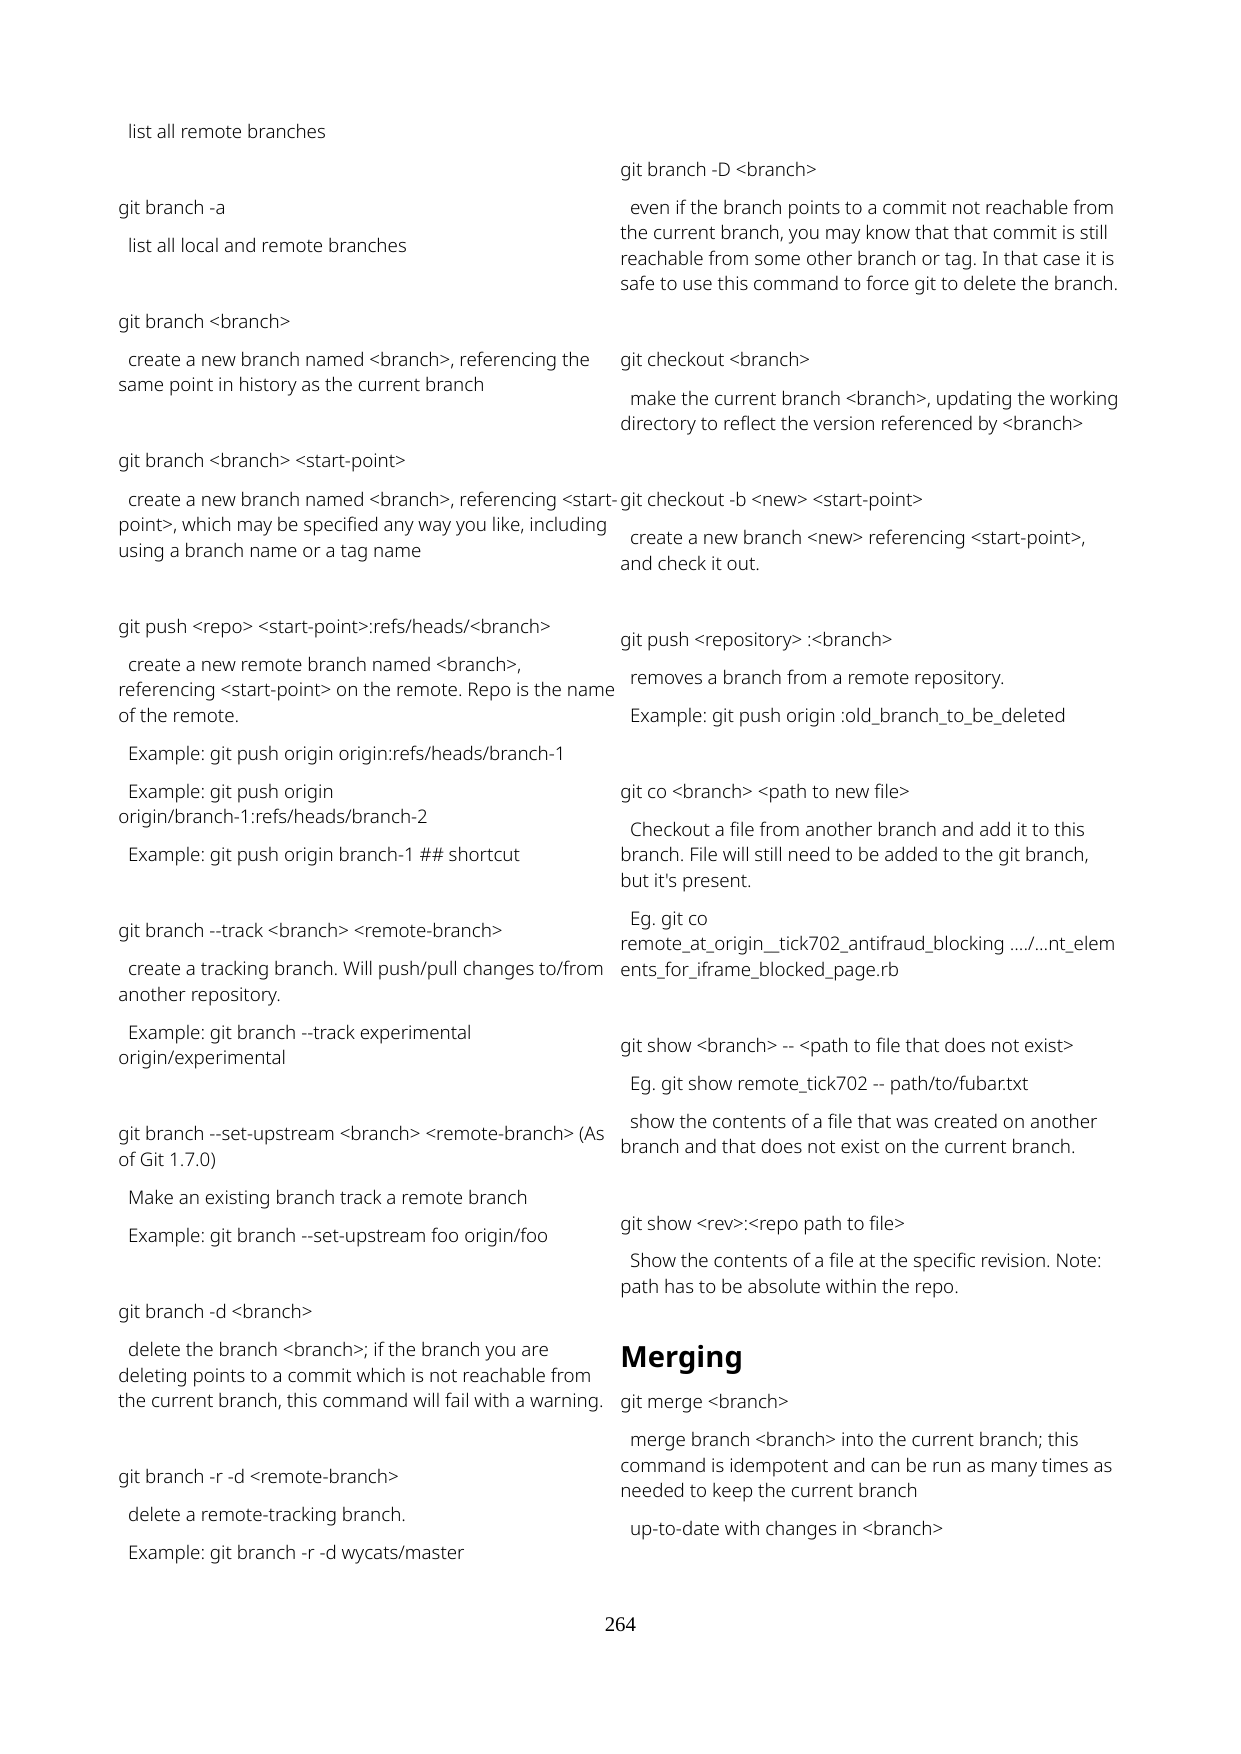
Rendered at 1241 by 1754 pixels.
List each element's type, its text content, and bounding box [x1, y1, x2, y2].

text Example: git push origin :old_branch_to_be_deleted [620, 702, 1122, 727]
text git checkout -b <new> <start-point> [620, 486, 1122, 512]
text delete the branch <branch>; if the branch you are deleting points to a commit which is not reachable from the current branch, this command will fail with a warning. [118, 1336, 620, 1413]
text git push <repository> :<branch> [620, 626, 1122, 651]
text git show <branch> -- <path to file that does not exist> [620, 1032, 1122, 1058]
text create a tracking branch. Will push/pull changes to/from another repository. [118, 956, 620, 1007]
text Example: git push origin origin:refs/heads/branch-1 [118, 740, 620, 766]
text make the current branch <branch>, updating the working directory to reflect the version referenced by <branch> [620, 385, 1122, 436]
text git branch -r -d <remote-branch> [118, 1463, 620, 1489]
text Example: git push origin branch-1 ## shortcut [118, 842, 620, 867]
text git branch --track <branch> <remote-branch> [118, 918, 620, 943]
text delete a remote-tracking branch. [118, 1501, 620, 1527]
subtitle Merging [620, 1336, 1122, 1376]
text git co <branch> <path to new file> [620, 778, 1122, 803]
text git branch -a [118, 194, 620, 220]
text git checkout <branch> [620, 347, 1122, 372]
text create a new branch named <branch>, referencing <start-point>, which may be specified any way you like, including using a branch name or a tag name [118, 486, 620, 562]
text up-to-date with changes in <branch> [620, 1516, 1122, 1541]
text even if the branch points to a commit not reachable from the current branch, you may know that that commit is still reachable from some other branch or tag. In that case it is safe to use this command to force git to delete the branch. [620, 194, 1122, 296]
text removes a branch from a remote repository. [620, 664, 1122, 689]
text git branch -D <branch> [620, 156, 1122, 182]
text create a new remote branch named <branch>, referencing <start-point> on the remote. Repo is the name of the remote. [118, 651, 620, 727]
text list all remote branches [118, 118, 620, 144]
text git show <rev>:<repo path to file> [620, 1210, 1122, 1235]
text git branch <branch> [118, 308, 620, 334]
text Eg. git show remote_tick702 -- path/to/fubar.txt [620, 1070, 1122, 1096]
text Example: git push origin origin/branch-1:refs/heads/branch-2 [118, 778, 620, 829]
text git merge <branch> [620, 1388, 1122, 1414]
text create a new branch named <branch>, referencing the same point in history as the current branch [118, 346, 620, 397]
text git branch <branch> <start-point> [118, 448, 620, 473]
text merge branch <branch> into the current branch; this command is idempotent and can be run as many times as needed to keep the current branch [620, 1427, 1122, 1503]
text Make an existing branch track a remote branch [118, 1184, 620, 1210]
text git branch --set-upstream <branch> <remote-branch> (As of Git 1.7.0) [118, 1121, 620, 1172]
text git branch -d <branch> [118, 1298, 620, 1324]
text Example: git branch -r -d wycats/master [118, 1539, 620, 1565]
text show the contents of a file that was created on another branch and that does not exist on the current branch. [620, 1108, 1122, 1159]
text Example: git branch --track experimental origin/experimental [118, 1019, 620, 1070]
text Show the contents of a file at the specific revision. Note: path has to be absolute within the repo. [620, 1248, 1122, 1299]
text create a new branch <new> referencing <start-point>, and check it out. [620, 524, 1122, 575]
text Eg. git co remote_at_origin__tick702_antifraud_blocking ..../...nt_elements_for_iframe_blocked_page.rb [620, 905, 1122, 982]
text Checkout a file from another branch and add it to this branch. File will still need to be added to the git branch, but it's present. [620, 816, 1122, 893]
text list all local and remote branches [118, 232, 620, 258]
text Example: git branch --set-upstream foo origin/foo [118, 1222, 620, 1248]
text git push <repo> <start-point>:refs/heads/<branch> [118, 613, 620, 638]
